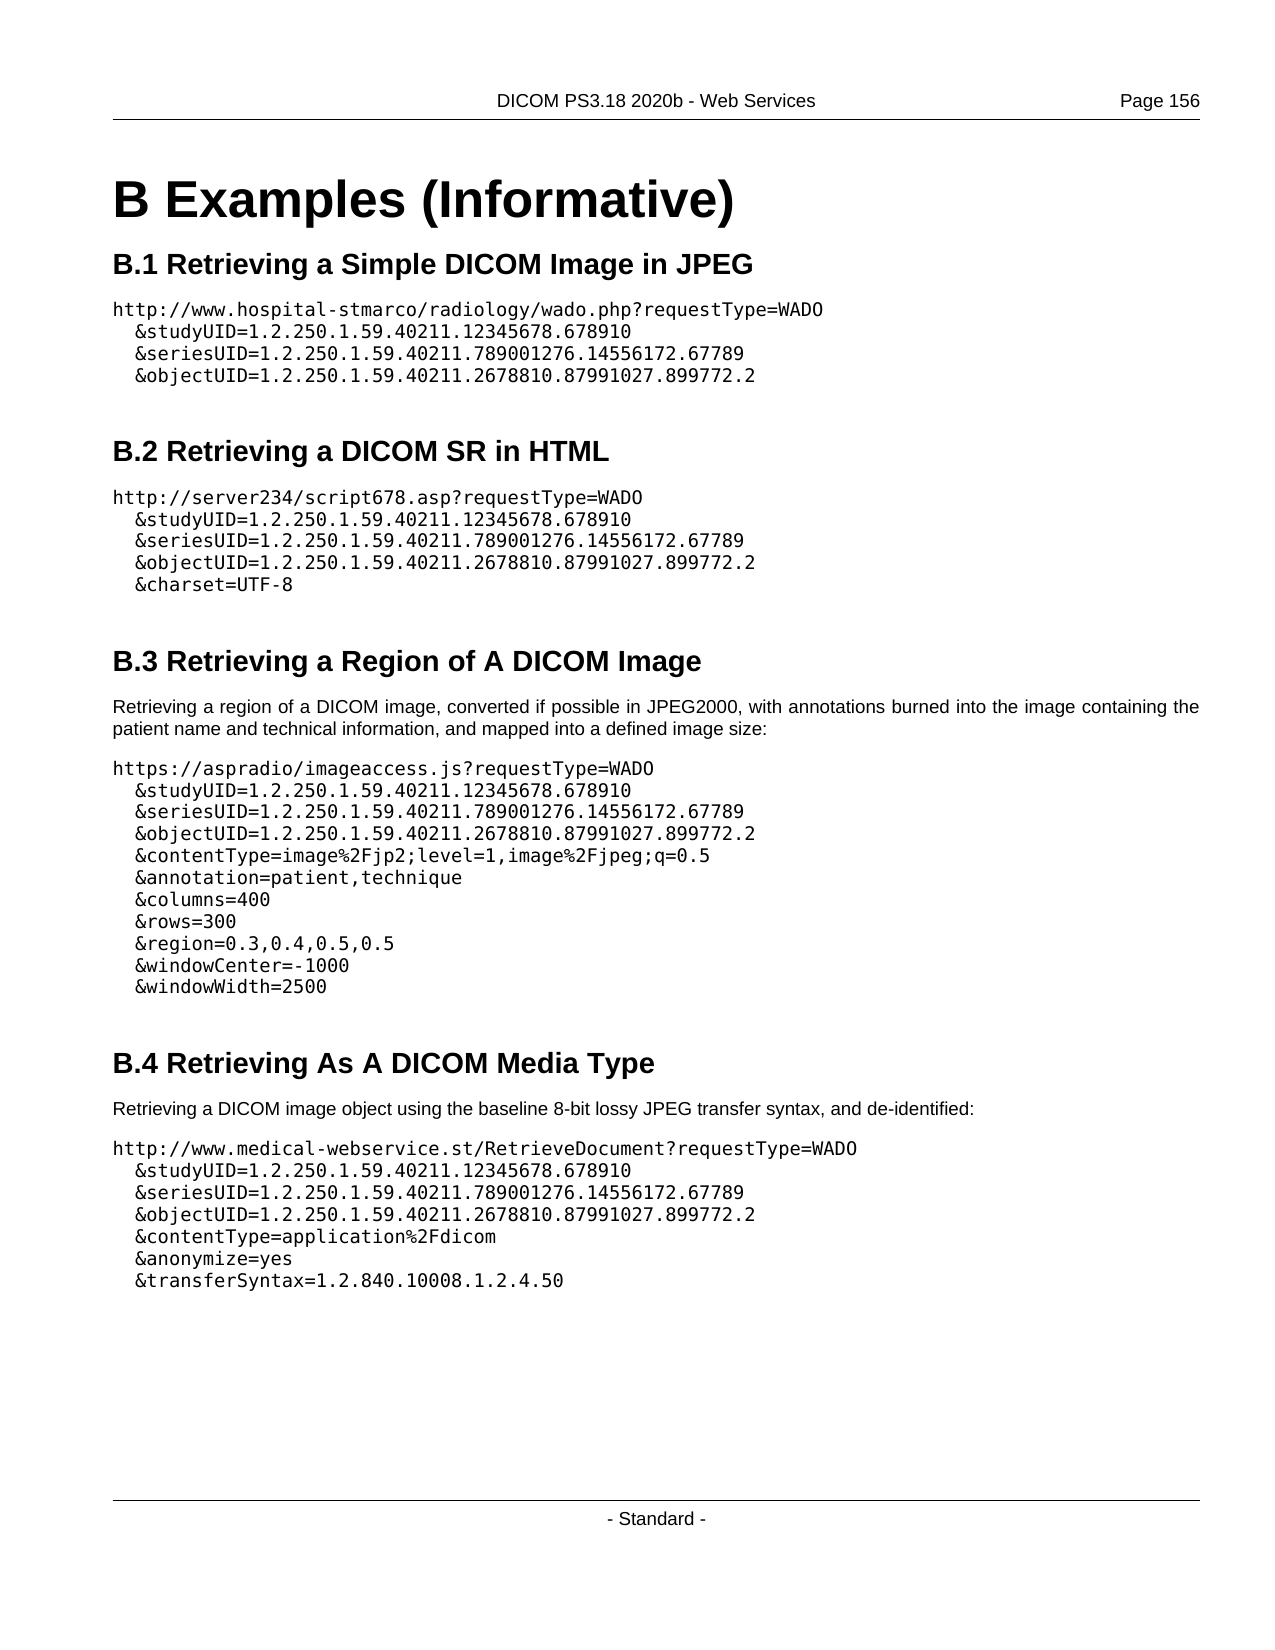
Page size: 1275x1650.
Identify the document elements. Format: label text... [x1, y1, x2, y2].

text B Examples (Informative) [112, 169, 1200, 228]
text B.3 Retrieving a Region of A DICOM Image [112, 643, 1200, 677]
text B.2 Retrieving a DICOM SR in HTML [112, 434, 1200, 468]
text B.1 Retrieving a Simple DICOM Image in JPEG [112, 247, 1200, 281]
text Retrieving a region of a DICOM image, converted if possible in JPEG2000, with annotations burned into the image containing the patient name and technical information, and mapped into a defined image size: [112, 696, 1200, 739]
text http://www.hospital-stmarco/radiology/wado.php?requestType=WADO &studyUID=1.2.250.1.59.40211.12345678.678910 &seriesUID=1.2.250.1.59.40211.789001276.14556172.67789 &objectUID=1.2.250.1.59.40211.2678810.87991027.899772.2 [112, 299, 1200, 416]
text Retrieving a DICOM image object using the baseline 8-bit lossy JPEG transfer syntax, and de-identified: [112, 1098, 1200, 1120]
text B.4 Retrieving As A DICOM Media Type [112, 1046, 1200, 1079]
text http://server234/script678.asp?requestType=WADO &studyUID=1.2.250.1.59.40211.12345678.678910 &seriesUID=1.2.250.1.59.40211.789001276.14556172.67789 &objectUID=1.2.250.1.59.40211.2678810.87991027.899772.2 &charset=UTF-8 [112, 487, 1200, 625]
text https://aspradio/imageaccess.js?requestType=WADO &studyUID=1.2.250.1.59.40211.12345678.678910 &seriesUID=1.2.250.1.59.40211.789001276.14556172.67789 &objectUID=1.2.250.1.59.40211.2678810.87991027.899772.2 &contentType=image%2Fjp2;level=1,image%2Fjpeg;q=0.5 &annotation=patient,technique &columns=400 &rows=300 &region=0.3,0.4,0.5,0.5 &windowCenter=-1000 &windowWidth=2500 [112, 758, 1200, 1027]
text http://www.medical-webservice.st/RetrieveDocument?requestType=WADO &studyUID=1.2.250.1.59.40211.12345678.678910 &seriesUID=1.2.250.1.59.40211.789001276.14556172.67789 &objectUID=1.2.250.1.59.40211.2678810.87991027.899772.2 &contentType=application%2Fdicom &anonymize=yes &transferSyntax=1.2.840.10008.1.2.4.50 [112, 1138, 1200, 1320]
